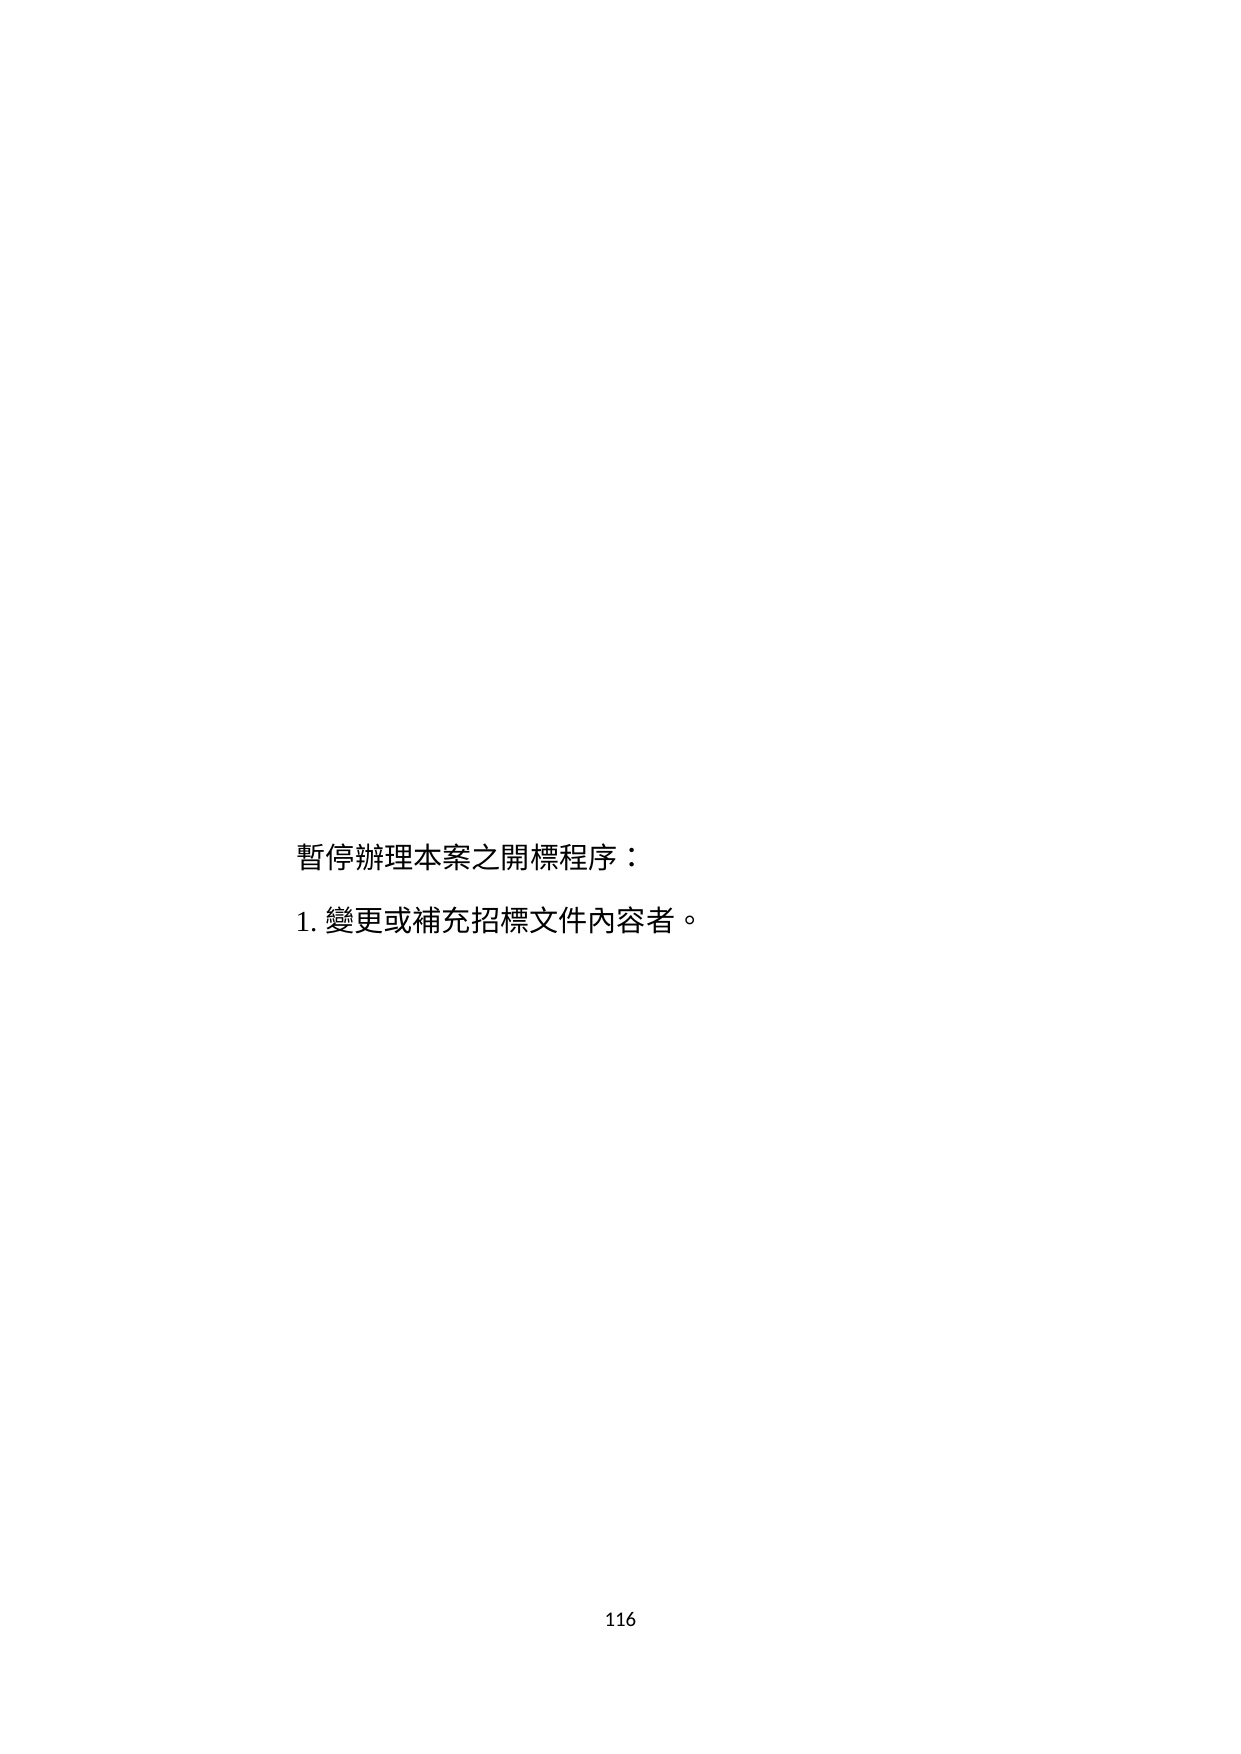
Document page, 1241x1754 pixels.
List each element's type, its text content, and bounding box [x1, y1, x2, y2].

list 變更或補充招標文件內容者。 [295, 877, 1092, 939]
list 暫停辦理本案之開標程序： [238, 814, 1092, 877]
